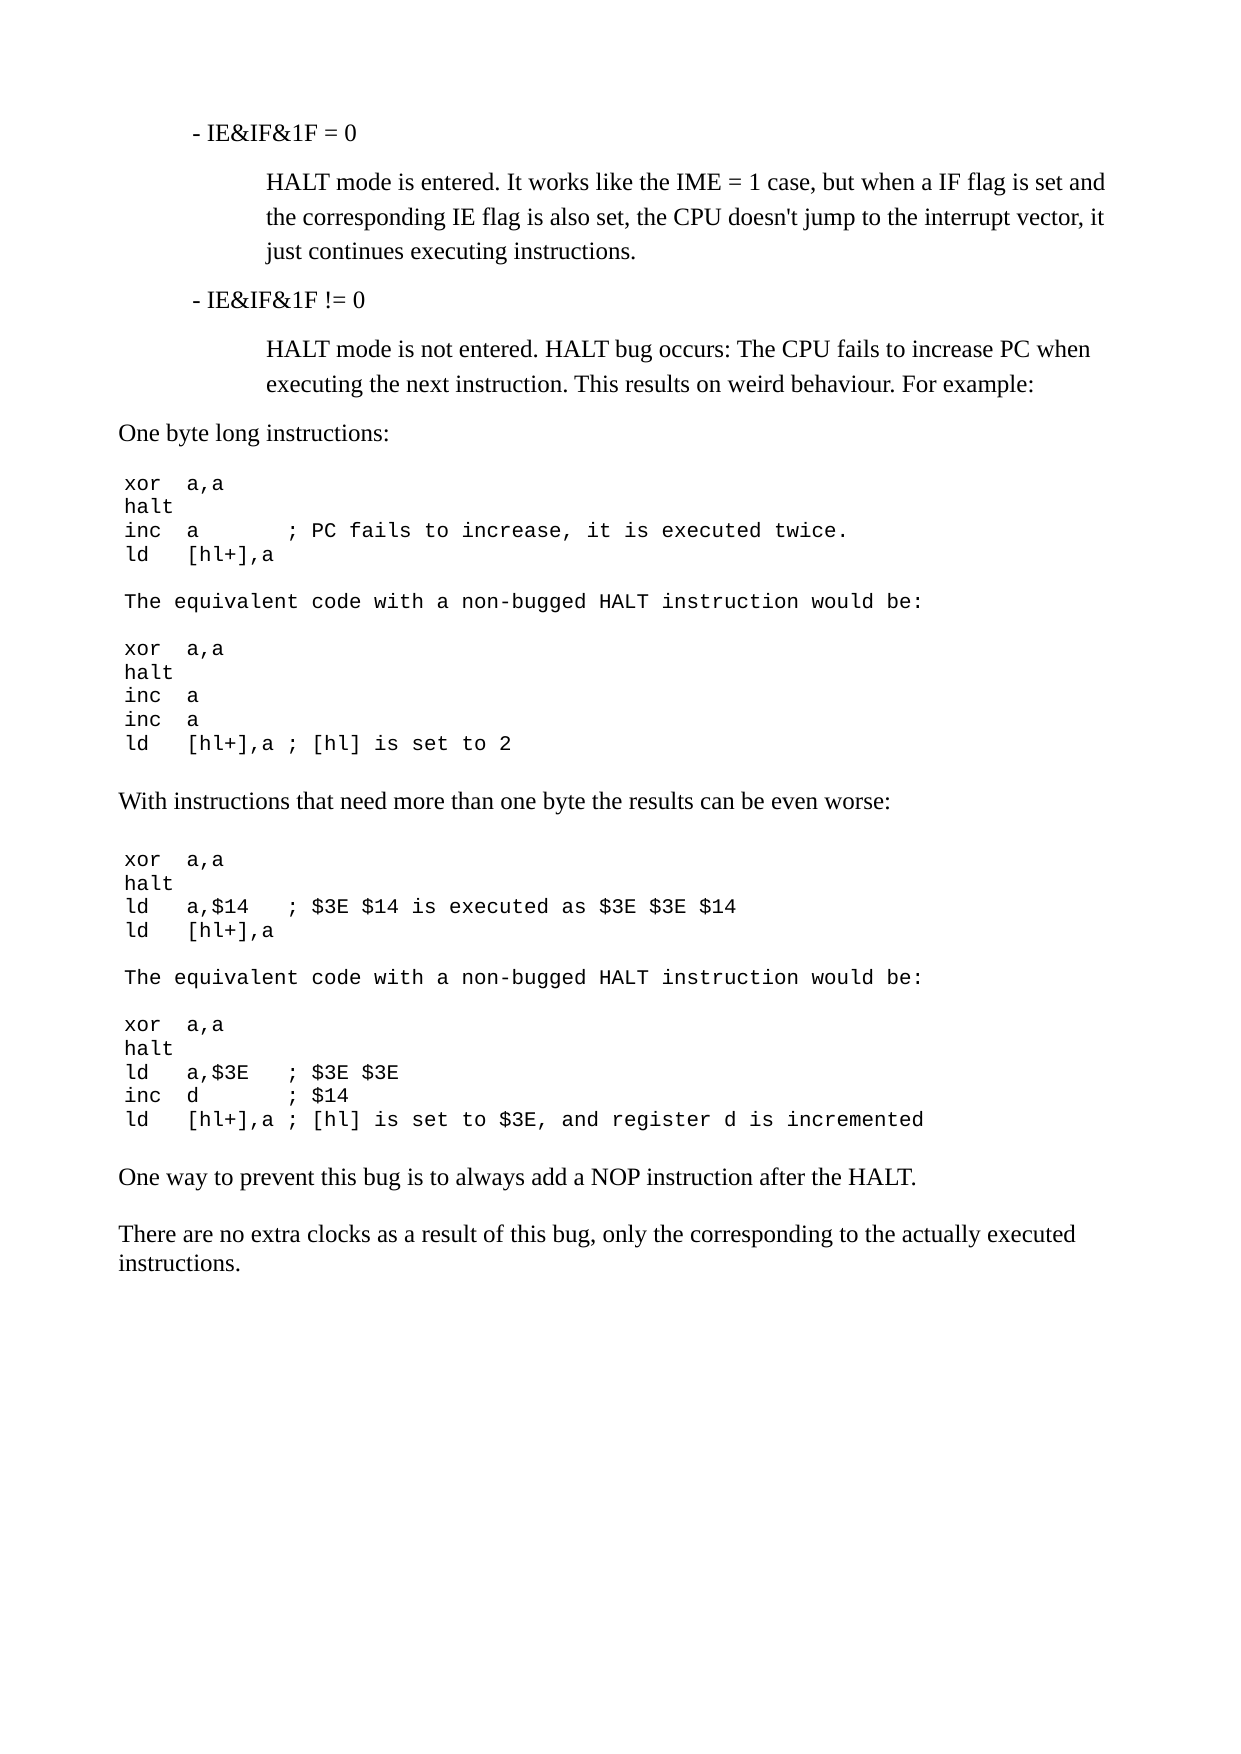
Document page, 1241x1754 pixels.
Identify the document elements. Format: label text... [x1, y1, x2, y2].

table_header xor a,a halt ld a,$14 ; $3E $14 is executed as $3E $3E $14 ld [hl+],a The equivalent code with a non-bugged HALT instruction would be: xor a,a halt ld a,$3E ; $3E $3E inc d ; $14 ld [hl+],a ; [hl] is set to $3E, and register d is incremented [118, 843, 1123, 1162]
table_header xor a,a halt inc a ; PC fails to increase, it is executed twice. ld [hl+],a The equivalent code with a non-bugged HALT instruction would be: xor a,a halt inc a inc a ld [hl+],a ; [hl] is set to 2 [118, 467, 1123, 786]
text There are no extra clocks as a result of this bug, only the corresponding to the actually executed instructions. [118, 1219, 1122, 1277]
text HALT mode is not entered. HALT bug occurs: The CPU fails to increase PC when executing the next instruction. This results on weird behaviour. For example: [266, 334, 1122, 397]
text With instructions that need more than one byte the results can be even worse: [118, 786, 1122, 814]
text HALT mode is entered. It works like the IME = 1 case, but when a IF flag is set and the corresponding IE flag is also set, the CPU doesn't jump to the interrupt vector, it just continues executing instructions. [266, 167, 1122, 265]
text - IE&IF&1F = 0 [192, 118, 1122, 147]
text One way to prevent this bug is to always add a NOP instruction after the HALT. [118, 1162, 1122, 1191]
text - IE&IF&1F != 0 [192, 285, 1122, 314]
text One byte long instructions: [118, 418, 1122, 447]
